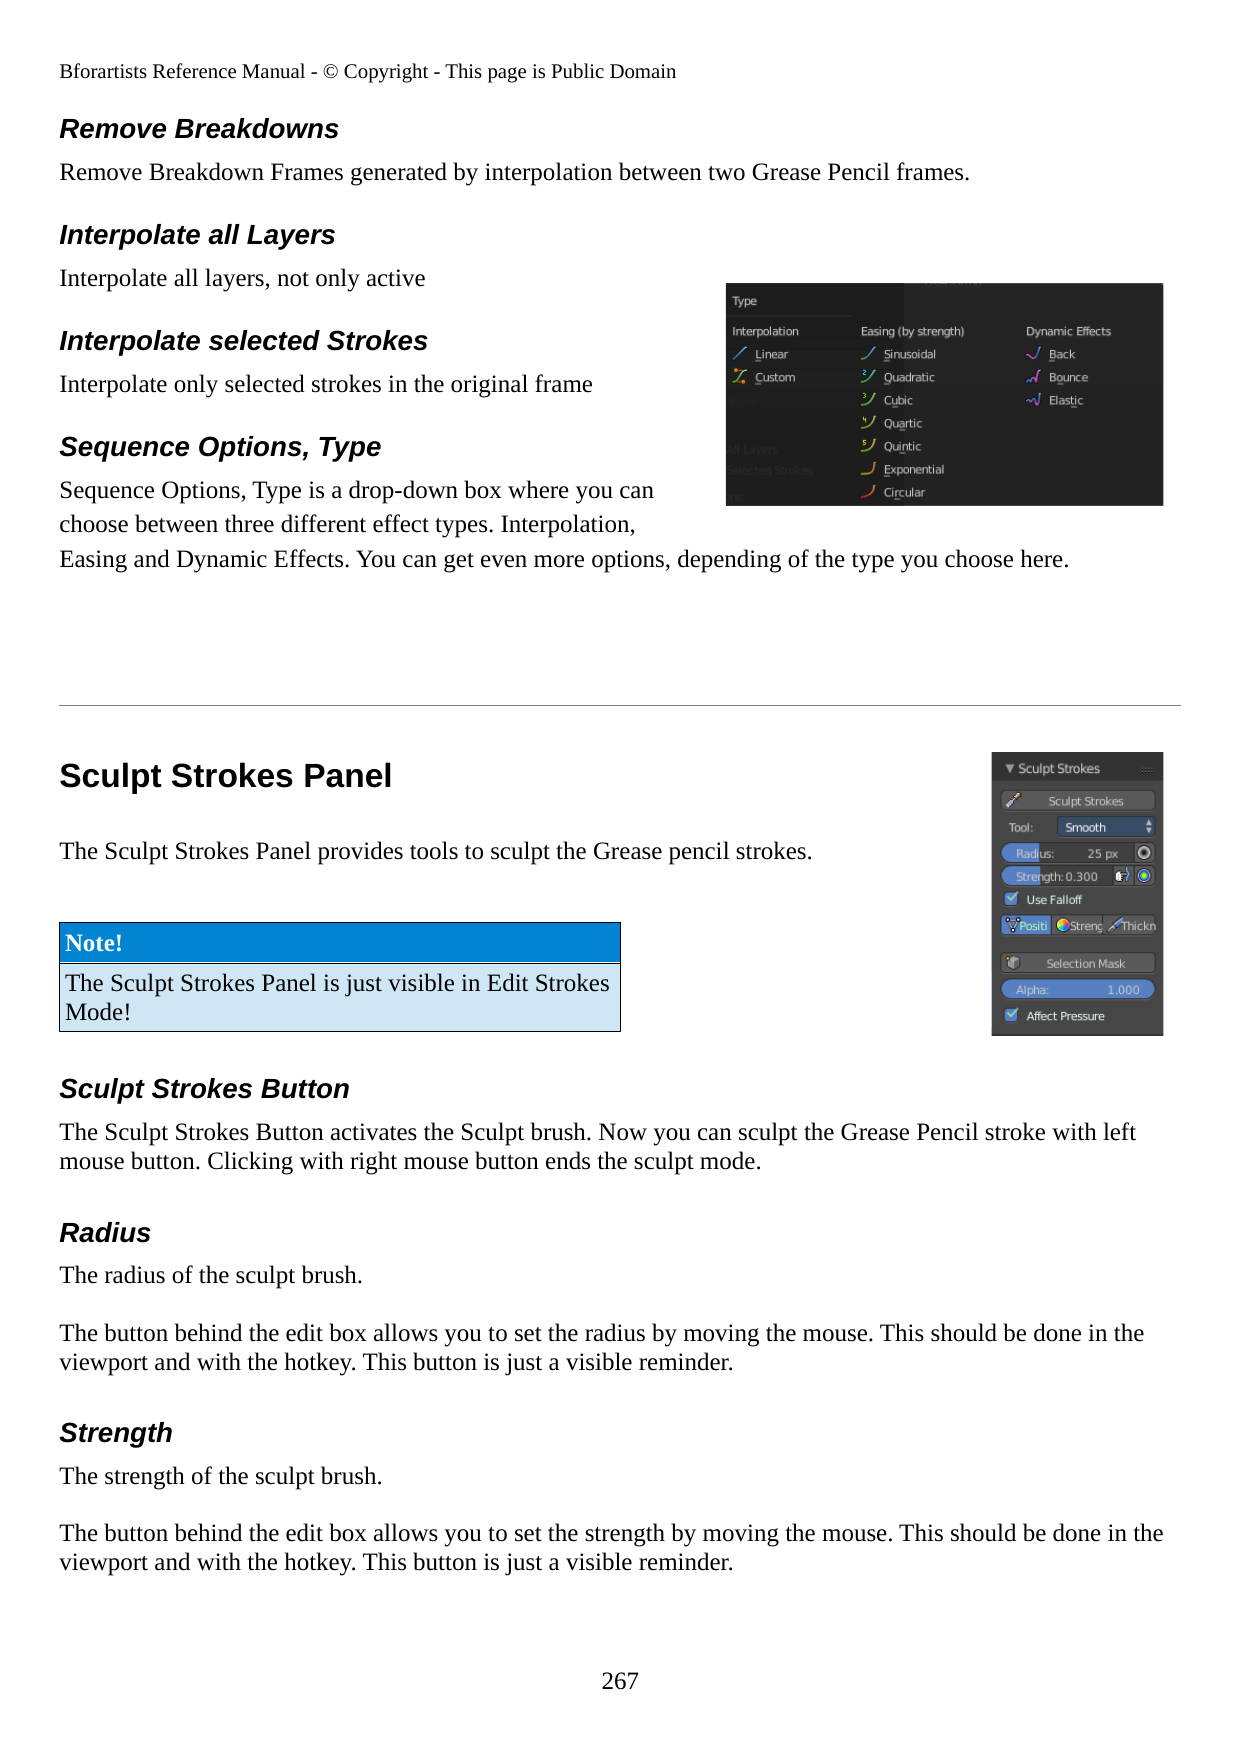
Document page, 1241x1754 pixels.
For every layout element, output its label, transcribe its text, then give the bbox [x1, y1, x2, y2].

subtitle Sculpt Strokes Panel [59, 756, 991, 794]
subtitle [1164, 430, 1181, 462]
text The Sculpt Strokes Button activates the Sculpt brush. Now you can sculpt the Grease Pencil stroke with left mouse button. Clicking with right mouse button ends the sculpt mode. [59, 1117, 1181, 1175]
table_cell The Sculpt Strokes Panel is just visible in Edit Strokes Mode! [60, 964, 620, 1031]
text The button behind the edit box allows you to set the strength by moving the mouse. This should be done in the viewport and with the hotkey. This button is just a visible reminder. [59, 1518, 1181, 1576]
subtitle Sequence Options, Type [59, 430, 725, 462]
picture [725, 283, 1164, 506]
text Interpolate all layers, not only active [59, 263, 1181, 292]
subtitle Radius [59, 1216, 1181, 1248]
subtitle Strength [59, 1417, 1181, 1448]
subtitle Remove Breakdowns [59, 113, 1181, 144]
text Remove Breakdown Frames generated by interpolation between two Grease Pencil frames. [59, 157, 1181, 186]
text The button behind the edit box allows you to set the radius by moving the mouse. This should be done in the viewport and with the hotkey. This button is just a visible reminder. [59, 1318, 1181, 1375]
text The strength of the sculpt brush. [59, 1461, 1181, 1490]
subtitle Sculpt Strokes Button [59, 1073, 1181, 1105]
subtitle [1164, 756, 1181, 794]
text The Sculpt Strokes Panel provides tools to sculpt the Grease pencil strokes. [59, 836, 991, 864]
text Sequence Options, Type is a drop-down box where you can choose between three different effect types. Interpolation, Easing and Dynamic Effects. You can get even more options, depending of the type you choose here. [59, 475, 1181, 572]
text The radius of the sculpt brush. [59, 1260, 1181, 1289]
picture [991, 752, 1164, 1036]
subtitle Interpolate selected Strokes [59, 324, 725, 356]
table_header Note! [60, 923, 620, 962]
text Interpolate only selected strokes in the original frame [59, 369, 725, 398]
subtitle Interpolate all Layers [59, 218, 1181, 250]
